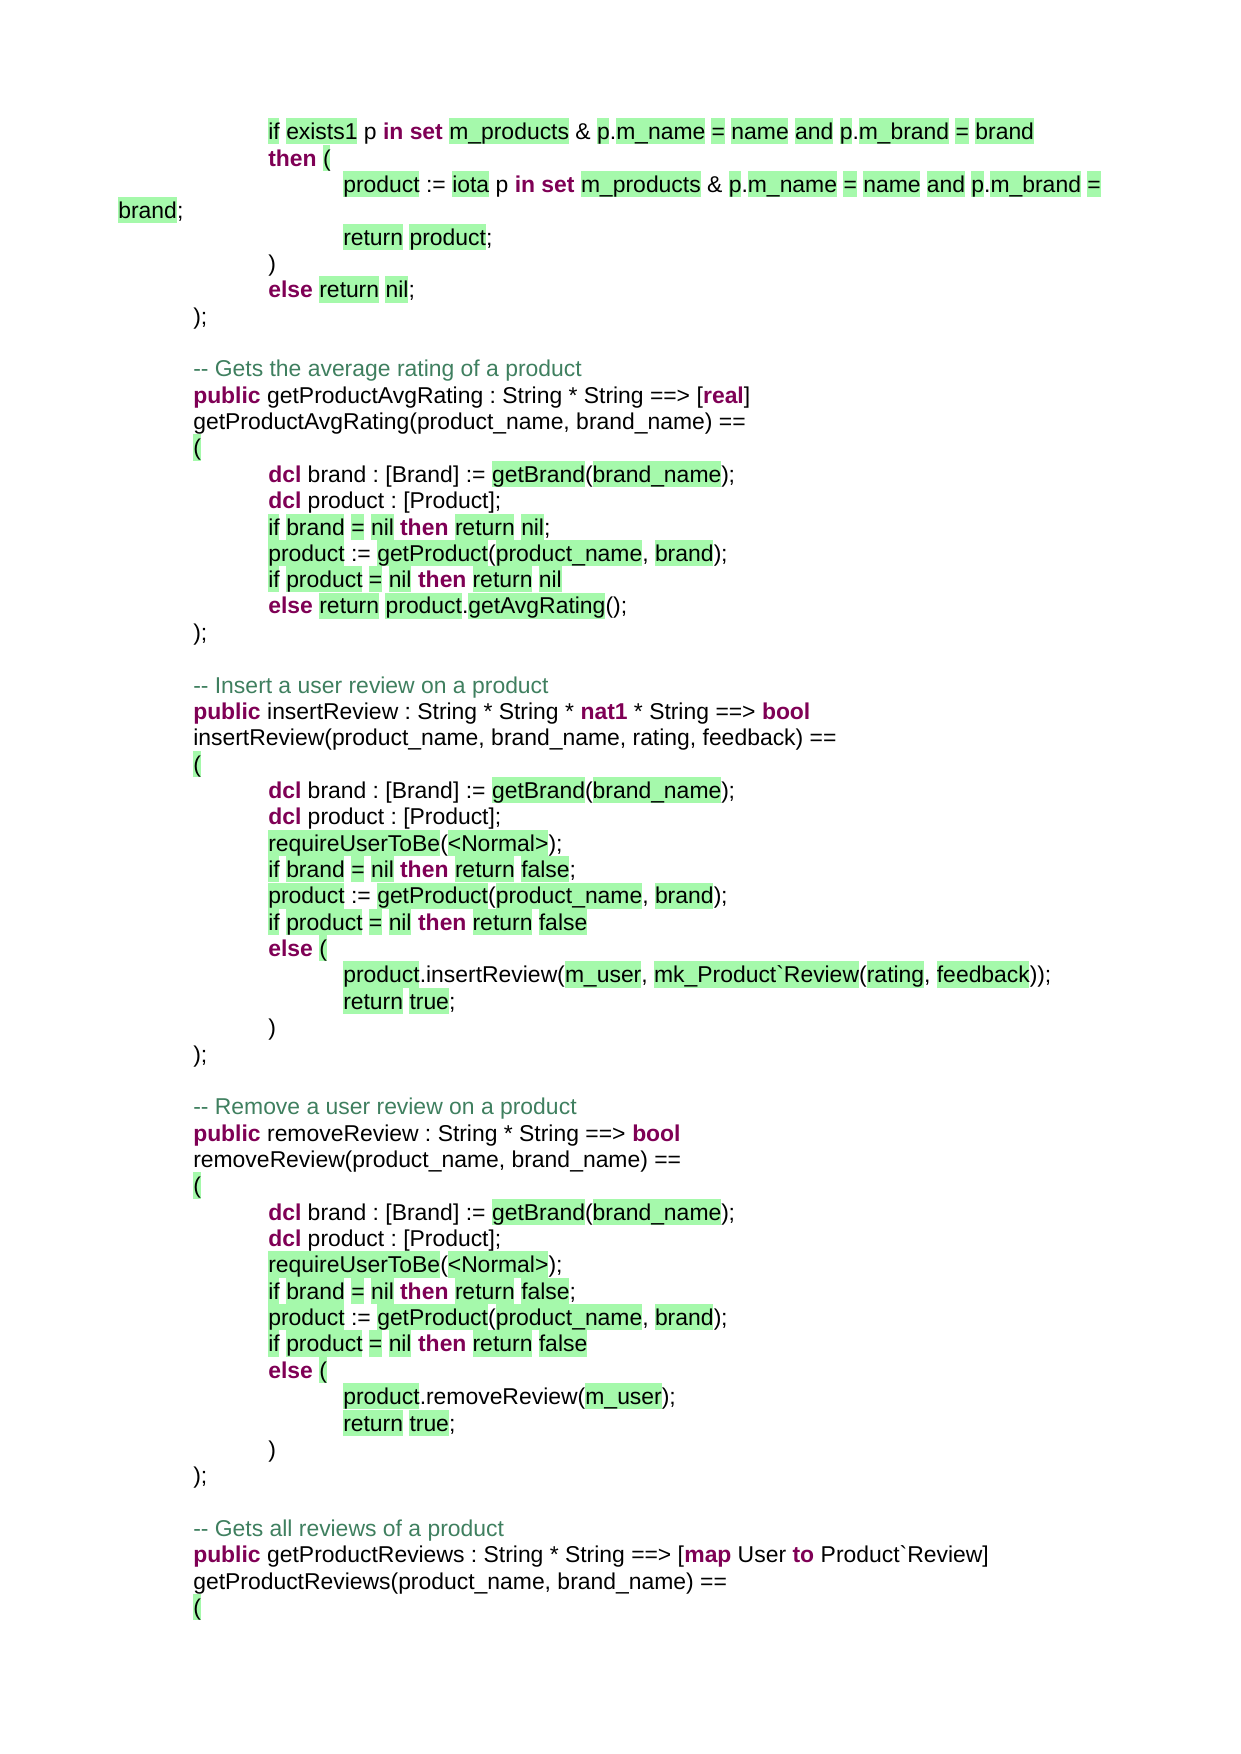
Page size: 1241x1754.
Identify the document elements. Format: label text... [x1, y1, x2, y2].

text ( [118, 1594, 1122, 1620]
text if brand = nil then return nil; [118, 513, 1122, 540]
text return product; [118, 223, 1122, 250]
text if product = nil then return false [118, 909, 1122, 935]
text if brand = nil then return false; [118, 856, 1122, 882]
text dcl product : [Product]; [118, 1225, 1122, 1251]
text product.insertReview(m_user, mk_Product`Review(rating, feedback)); [118, 961, 1122, 988]
text ); [118, 1462, 1122, 1488]
text dcl brand : [Brand] := getBrand(brand_name); [118, 461, 1122, 487]
text ( [118, 751, 1122, 777]
text if product = nil then return false [118, 1330, 1122, 1357]
text dcl brand : [Brand] := getBrand(brand_name); [118, 777, 1122, 803]
text ); [118, 1041, 1122, 1067]
text if product = nil then return nil [118, 566, 1122, 592]
text ) [118, 1014, 1122, 1041]
text product := iota p in set m_products & p.m_name = name and p.m_brand = brand; [118, 171, 1122, 223]
text product := getProduct(product_name, brand); [118, 882, 1122, 909]
text public getProductReviews : String * String ==> [map User to Product`Review] [118, 1541, 1122, 1568]
text dcl product : [Product]; [118, 803, 1122, 830]
text then ( [118, 144, 1122, 171]
text else ( [118, 935, 1122, 961]
text -- Remove a user review on a product [118, 1093, 1122, 1119]
text ( [118, 434, 1122, 461]
text getProductReviews(product_name, brand_name) == [118, 1568, 1122, 1594]
text public removeReview : String * String ==> bool [118, 1119, 1122, 1146]
text -- Insert a user review on a product [118, 672, 1122, 698]
text else return nil; [118, 276, 1122, 303]
text getProductAvgRating(product_name, brand_name) == [118, 408, 1122, 434]
text requireUserToBe(<Normal>); [118, 1251, 1122, 1278]
text else ( [118, 1357, 1122, 1383]
text -- Gets all reviews of a product [118, 1515, 1122, 1541]
text dcl product : [Product]; [118, 487, 1122, 513]
text insertReview(product_name, brand_name, rating, feedback) == [118, 724, 1122, 751]
text ); [118, 303, 1122, 329]
text -- Gets the average rating of a product [118, 355, 1122, 382]
text return true; [118, 988, 1122, 1014]
text public getProductAvgRating : String * String ==> [real] [118, 382, 1122, 408]
text if exists1 p in set m_products & p.m_name = name and p.m_brand = brand [118, 118, 1122, 144]
text else return product.getAvgRating(); [118, 592, 1122, 619]
text removeReview(product_name, brand_name) == [118, 1146, 1122, 1172]
text ) [118, 250, 1122, 276]
text ); [118, 619, 1122, 645]
text return true; [118, 1409, 1122, 1436]
text if brand = nil then return false; [118, 1278, 1122, 1304]
text product.removeReview(m_user); [118, 1383, 1122, 1409]
text dcl brand : [Brand] := getBrand(brand_name); [118, 1199, 1122, 1225]
text public insertReview : String * String * nat1 * String ==> bool [118, 698, 1122, 724]
text ) [118, 1436, 1122, 1462]
text ( [118, 1172, 1122, 1199]
text requireUserToBe(<Normal>); [118, 830, 1122, 856]
text product := getProduct(product_name, brand); [118, 540, 1122, 566]
text product := getProduct(product_name, brand); [118, 1304, 1122, 1330]
